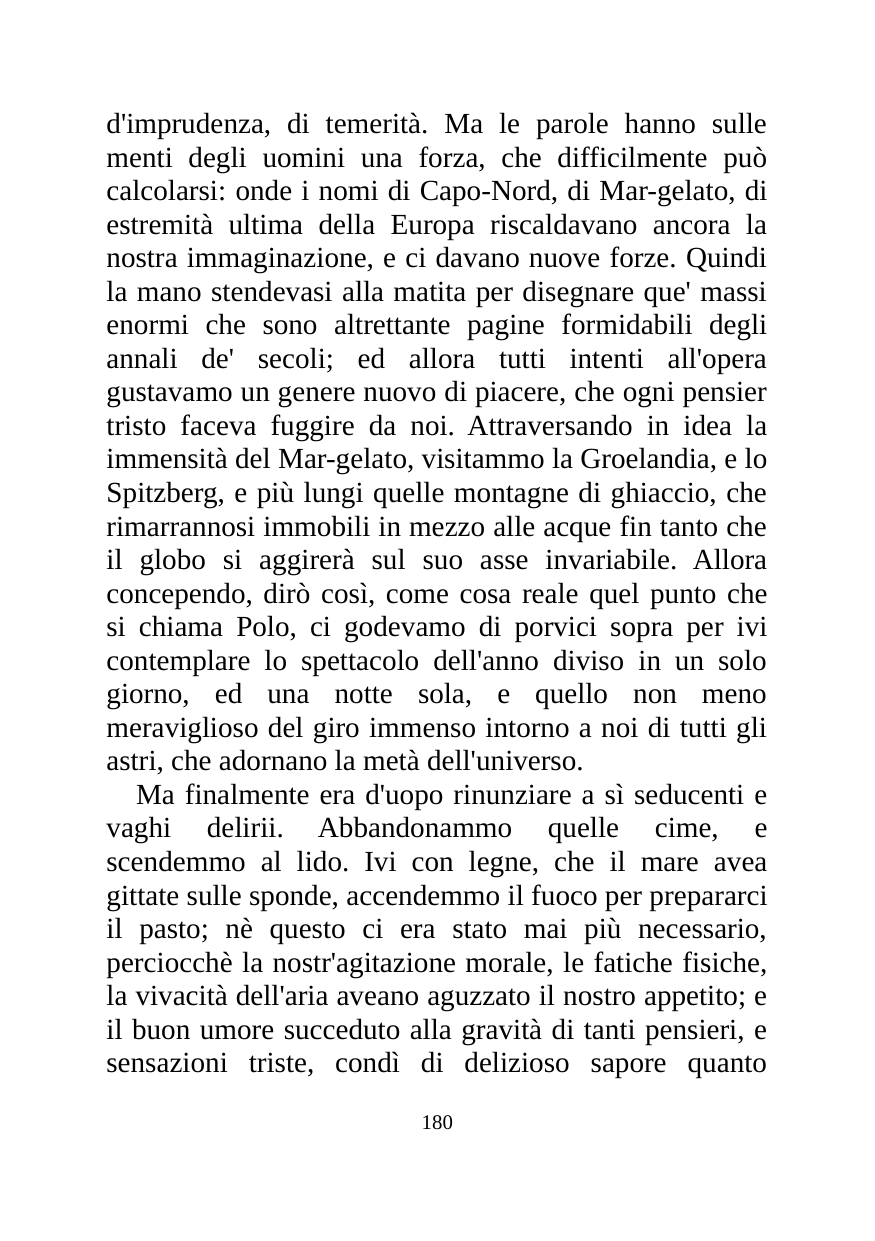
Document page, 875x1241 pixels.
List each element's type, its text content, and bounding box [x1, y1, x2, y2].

text Ma finalmente era d'uopo rinunziare a sì seducenti e vaghi delirii. Abbandonammo quelle cime, e scendemmo al lido. Ivi con legne, che il mare avea gittate sulle sponde, accendemmo il fuoco per prepararci il pasto; nè questo ci era stato mai più necessario, perciocchè la nostr'agitazione morale, le fatiche fisiche, la vivacità dell'aria aveano aguzzato il nostro appetito; e il buon umore succeduto alla gravità di tanti pensieri, e sensazioni triste, condì di delizioso sapore quanto [106, 777, 768, 1079]
text d'imprudenza, di temerità. Ma le parole hanno sulle menti degli uomini una forza, che difficilmente può calcolarsi: onde i nomi di Capo-Nord, di Mar-gelato, di estremità ultima della Europa riscaldavano ancora la nostra immaginazione, e ci davano nuove forze. Quindi la mano stendevasi alla matita per disegnare que' massi enormi che sono altrettante pagine formidabili degli annali de' secoli; ed allora tutti intenti all'opera gustavamo un genere nuovo di piacere, che ogni pensier tristo faceva fuggire da noi. Attraversando in idea la immensità del Mar-gelato, visitammo la Groelandia, e lo Spitzberg, e più lungi quelle montagne di ghiaccio, che rimarrannosi immobili in mezzo alle acque fin tanto che il globo si aggirerà sul suo asse invariabile. Allora concependo, dirò così, come cosa reale quel punto che si chiama Polo, ci godevamo di porvici sopra per ivi contemplare lo spettacolo dell'anno diviso in un solo giorno, ed una notte sola, e quello non meno meraviglioso del giro immenso intorno a noi di tutti gli astri, che adornano la metà dell'universo. [106, 106, 768, 777]
